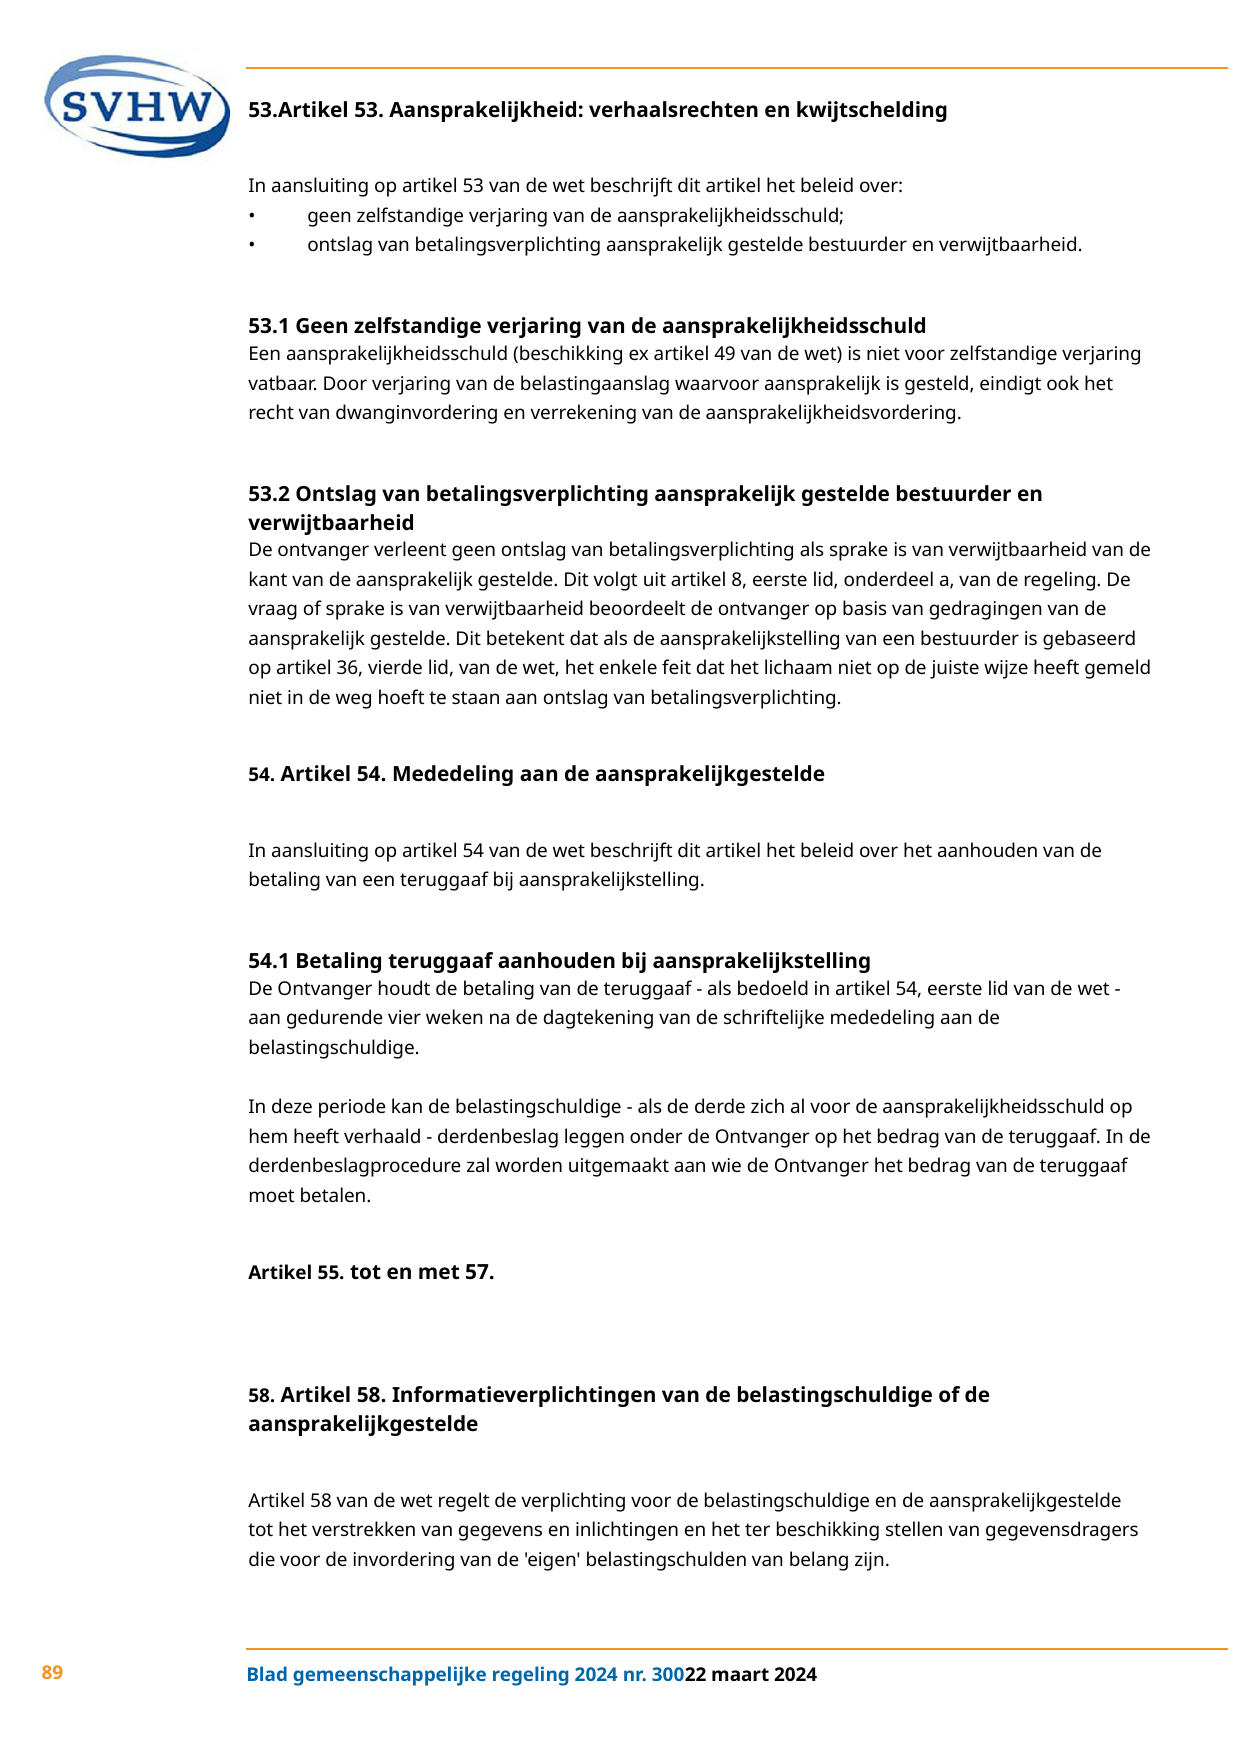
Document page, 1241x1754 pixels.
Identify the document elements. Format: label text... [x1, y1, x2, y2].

text De ontvanger verleent geen ontslag van betalingsverplichting als sprake is van verwijtbaarheid van de kant van de aansprakelijk gestelde. Dit volgt uit artikel 8, eerste lid, onderdeel a, van de regeling. De vraag of sprake is van verwijtbaarheid beoordeelt de ontvanger op basis van gedragingen van de aansprakelijk gestelde. Dit betekent dat als de aansprakelijkstelling van een bestuurder is gebaseerd op artikel 36, vierde lid, van de wet, het enkele feit dat het lichaam niet op de juiste wijze heeft gemeld niet in de weg hoeft te staan aan ontslag van betalingsverplichting. [248, 536, 1152, 710]
list geen zelfstandige verjaring van de aansprakelijkheidsschuld; [248, 202, 1152, 228]
text 54. Artikel 54. Mededeling aan de aansprakelijkgestelde [248, 759, 1152, 788]
text 53.2 Ontslag van betalingsverplichting aansprakelijk gestelde bestuurder en verwijtbaarheid [248, 479, 1152, 536]
text In deze periode kan de belastingschuldige - als de derde zich al voor de aansprakelijkheidsschuld op hem heeft verhaald - derdenbeslag leggen onder de Ontvanger op het bedrag van de teruggaaf. In de derdenbeslagprocedure zal worden uitgemaakt aan wie de Ontvanger het bedrag van de teruggaaf moet betalen. [248, 1093, 1152, 1208]
text In aansluiting op artikel 54 van de wet beschrijft dit artikel het beleid over het aanhouden van de betaling van een teruggaaf bij aansprakelijkstelling. [248, 837, 1152, 892]
text Artikel 55. tot en met 57. [248, 1257, 1152, 1286]
text 58. Artikel 58. Informatieverplichtingen van de belastingschuldige of de aansprakelijkgestelde [248, 1381, 1152, 1437]
list ontslag van betalingsverplichting aansprakelijk gestelde bestuurder en verwijtbaarheid. [248, 232, 1152, 257]
text In aansluiting op artikel 53 van de wet beschrijft dit artikel het beleid over: [248, 172, 1152, 198]
text 53.Artikel 53. Aansprakelijkheid: verhaalsrechten en kwijtschelding [248, 95, 1152, 123]
text Artikel 58 van de wet regelt de verplichting voor de belastingschuldige en de aansprakelijkgestelde tot het verstrekken van gegevens en inlichtingen en het ter beschikking stellen van gegevensdragers die voor de invordering van de 'eigen' belastingschulden van belang zijn. [248, 1487, 1152, 1572]
text De Ontvanger houdt de betaling van de teruggaaf - als bedoeld in artikel 54, eerste lid van de wet - aan gedurende vier weken na de dagtekening van de schriftelijke mededeling aan de belastingschuldige. [248, 975, 1152, 1060]
text Een aansprakelijkheidsschuld (beschikking ex artikel 49 van de wet) is niet voor zelfstandige verjaring vatbaar. Door verjaring van de belastingaanslag waarvoor aansprakelijk is gesteld, eindigt ook het recht van dwanginvordering en verrekening van de aansprakelijkheidsvordering. [248, 340, 1152, 425]
picture [41, 47, 231, 172]
text 53.1 Geen zelfstandige verjaring van de aansprakelijkheidsschuld [248, 312, 1152, 340]
text 54.1 Betaling teruggaaf aanhouden bij aansprakelijkstelling [248, 947, 1152, 975]
